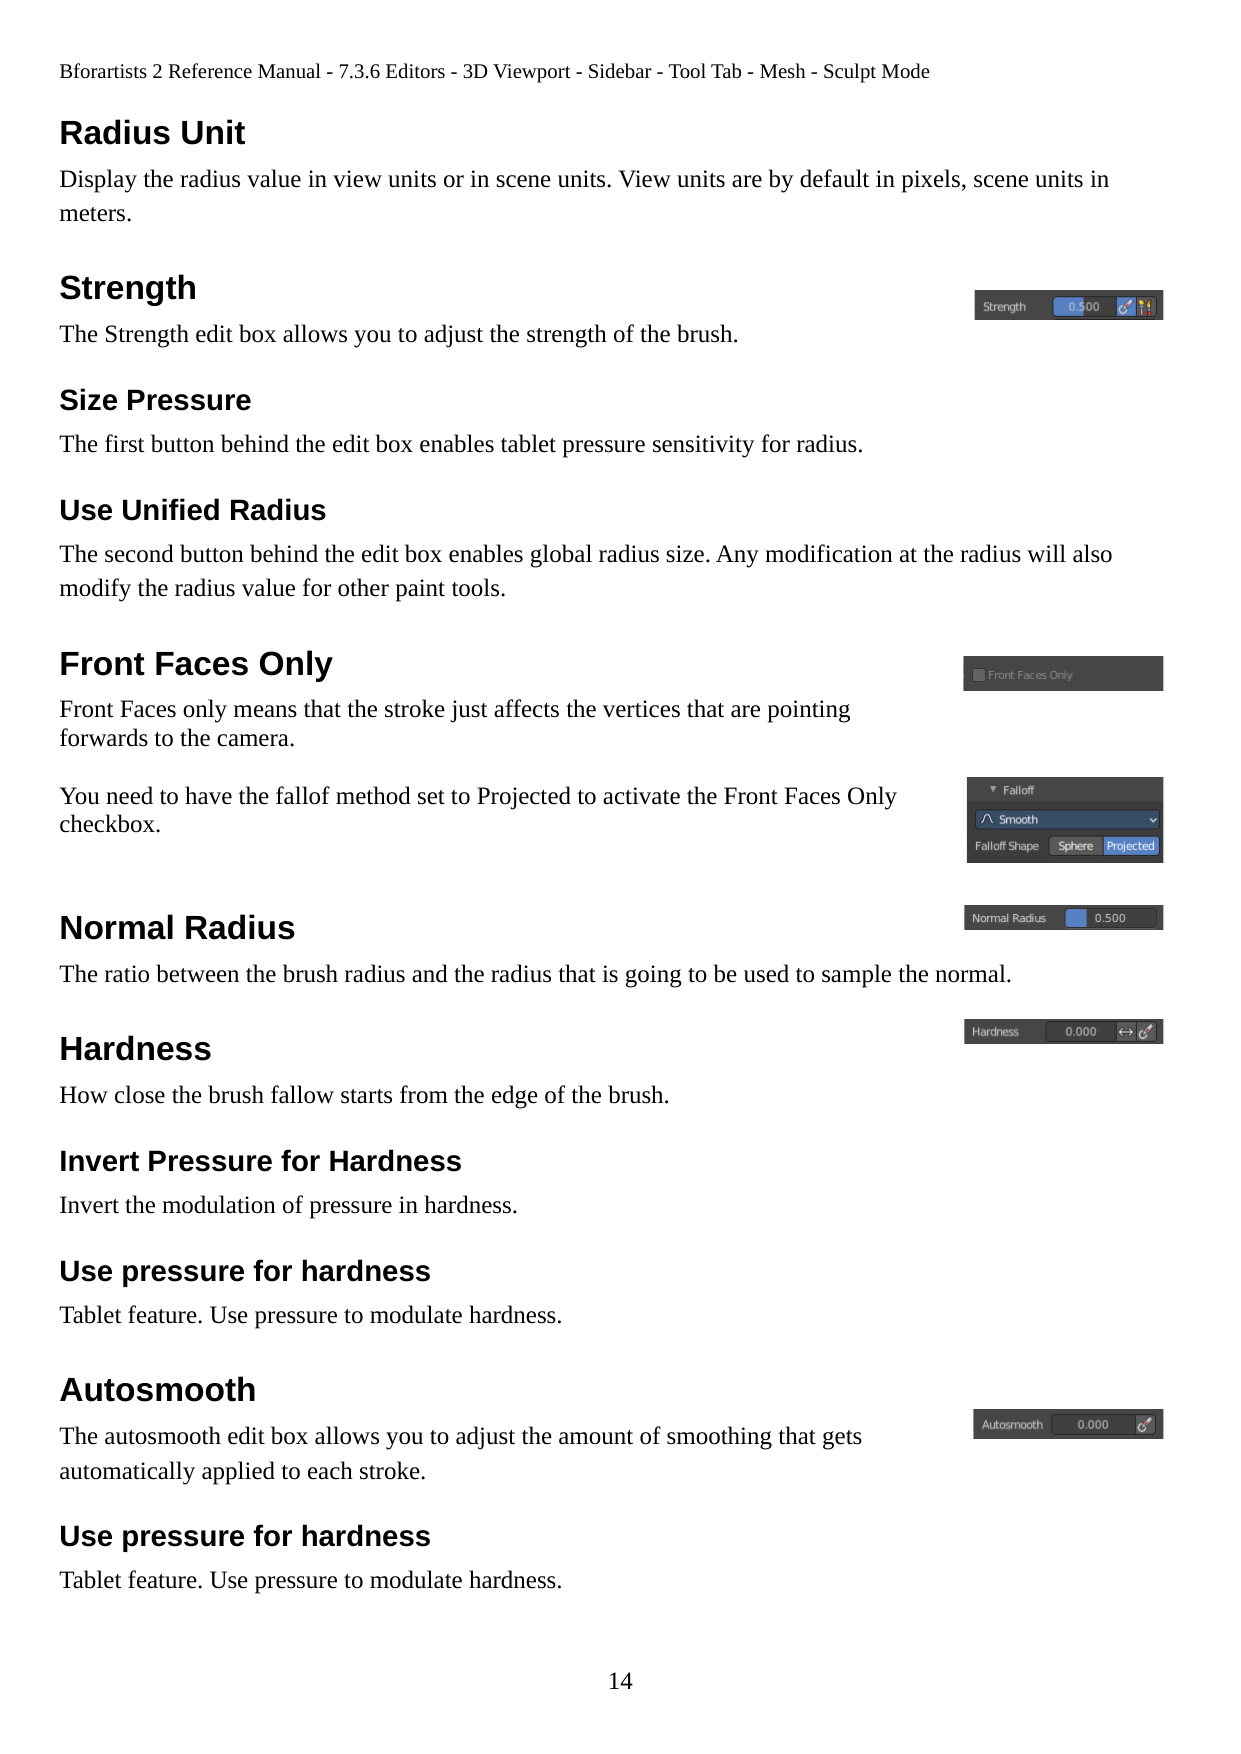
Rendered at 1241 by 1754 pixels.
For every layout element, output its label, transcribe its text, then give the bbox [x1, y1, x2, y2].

subtitle Strength [59, 268, 1181, 307]
text The Strength edit box allows you to adjust the strength of the brush. [59, 319, 1181, 348]
text The autosmooth edit box allows you to adjust the amount of smoothing that gets automatically applied to each stroke. [59, 1421, 1181, 1484]
subtitle Use Unified Radius [59, 493, 1181, 527]
text Invert the modulation of pressure in hardness. [59, 1190, 1181, 1219]
picture [963, 656, 1164, 691]
subtitle Normal Radius [59, 908, 1181, 947]
picture [964, 905, 1164, 930]
picture [964, 1019, 1164, 1044]
subtitle Use pressure for hardness [59, 1519, 1181, 1553]
subtitle Size Pressure [59, 383, 1181, 417]
text How close the brush fallow starts from the edge of the brush. [59, 1080, 1181, 1109]
text The second button behind the edit box enables global radius size. Any modification at the radius will also modify the radius value for other paint tools. [59, 539, 1181, 602]
text Display the radius value in view units or in scene units. View units are by default in pixels, scene units in meters. [59, 164, 1181, 227]
subtitle Front Faces Only [59, 643, 1181, 682]
subtitle Invert Pressure for Hardness [59, 1144, 1181, 1178]
subtitle Autosmooth [59, 1370, 1181, 1409]
subtitle Radius Unit [59, 113, 1181, 151]
text The first button behind the edit box enables tablet pressure sensitivity for radius. [59, 429, 1181, 458]
subtitle Hardness [59, 1029, 1181, 1068]
text Tablet feature. Use pressure to modulate hardness. [59, 1566, 1181, 1594]
picture [973, 1409, 1164, 1439]
picture [974, 290, 1164, 320]
text Front Faces only means that the stroke just affects the vertices that are pointing forwards to the camera. [59, 694, 1181, 752]
text The ratio between the brush radius and the radius that is going to be used to sample the normal. [59, 959, 1181, 988]
text Tablet feature. Use pressure to modulate hardness. [59, 1300, 1181, 1329]
picture [966, 777, 1164, 863]
text You need to have the fallof method set to Projected to activate the Front Faces Only checkbox. [59, 781, 966, 838]
subtitle Use pressure for hardness [59, 1254, 1181, 1288]
